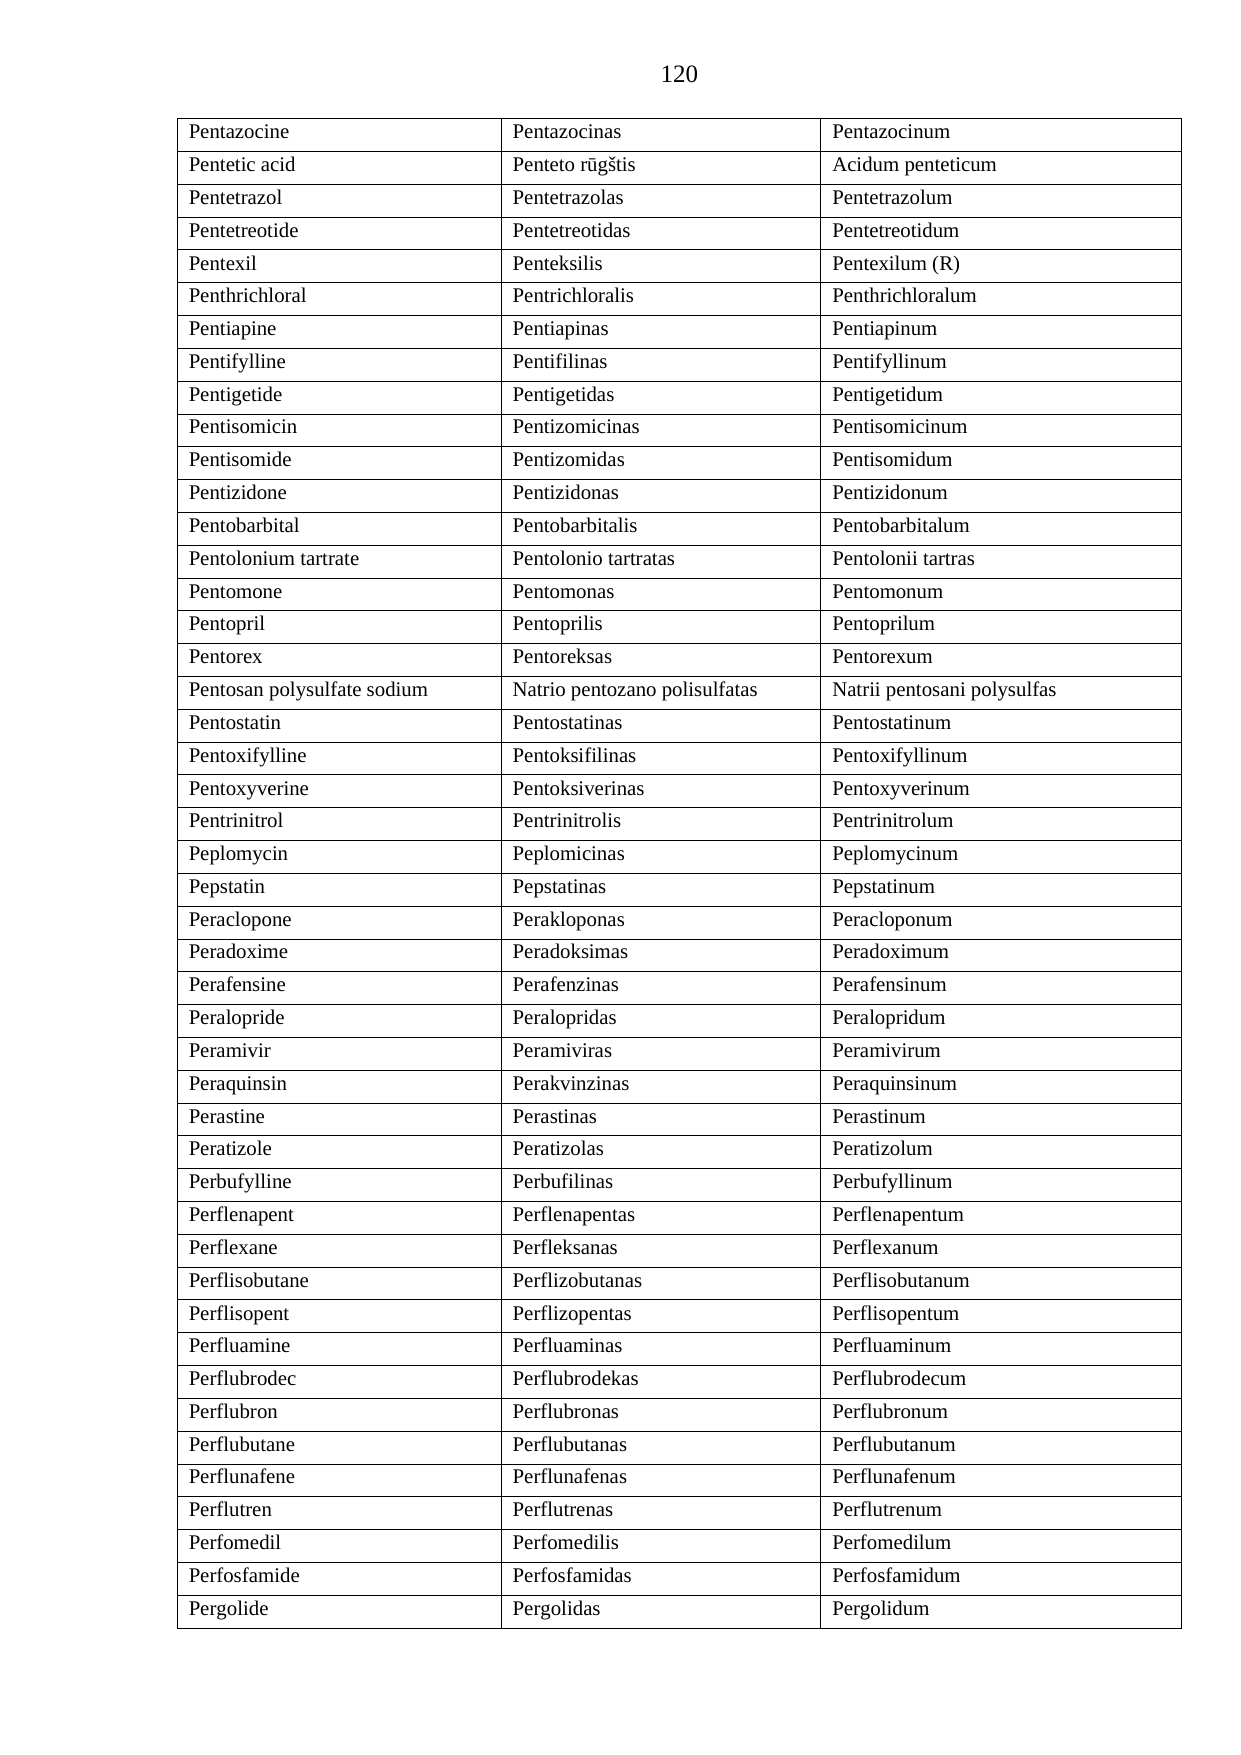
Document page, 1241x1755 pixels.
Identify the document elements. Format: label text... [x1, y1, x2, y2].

table_cell Perflenapent [178, 1202, 501, 1234]
table_cell Peradoximum [821, 940, 1181, 971]
table_cell Perflubronum [821, 1399, 1181, 1431]
table_cell Pentifyllinum [821, 349, 1181, 381]
table_cell Peracloponum [821, 907, 1181, 938]
table_cell Pentoreksas [502, 644, 820, 676]
table_cell Peplomicinas [502, 841, 820, 873]
table_cell Peratizole [178, 1136, 501, 1168]
table_cell Pentetreotidum [821, 218, 1181, 249]
table_cell Perastinum [821, 1104, 1181, 1135]
table_cell Pentolonio tartratas [502, 546, 820, 577]
table_cell Perflisopentum [821, 1300, 1181, 1332]
table_cell Perbufylline [178, 1169, 501, 1201]
table_cell Pentizidonum [821, 480, 1181, 512]
table_cell Peradoxime [178, 940, 501, 971]
table_cell Pentizidone [178, 480, 501, 512]
table_cell Pentiapinas [502, 316, 820, 348]
table_cell Pentoksiverinas [502, 775, 820, 807]
table_cell Pentoxifyllinum [821, 743, 1181, 774]
table_cell Penthrichloral [178, 283, 501, 315]
table_cell Perafensine [178, 972, 501, 1004]
table_cell Pentomonum [821, 579, 1181, 610]
table_cell Penthrichloralum [821, 283, 1181, 315]
table_cell Perfosfamidas [502, 1563, 820, 1595]
table_cell Pentisomicin [178, 415, 501, 446]
table_cell Perflubron [178, 1399, 501, 1431]
table_cell Perfluamine [178, 1333, 501, 1365]
table_cell Pentolonii tartras [821, 546, 1181, 577]
table_cell Peraquinsin [178, 1071, 501, 1102]
table_cell Perflenapentas [502, 1202, 820, 1234]
table_cell Pentetrazol [178, 185, 501, 217]
table_cell Perflizobutanas [502, 1268, 820, 1299]
table_cell Pentetrazolas [502, 185, 820, 217]
table_cell Pergolidum [821, 1596, 1181, 1627]
table_cell Perflubrodec [178, 1366, 501, 1398]
table_cell Pentazocinas [502, 119, 820, 151]
table_cell Pentisomidum [821, 447, 1181, 479]
table_cell Perafenzinas [502, 972, 820, 1004]
table_cell Acidum penteticum [821, 152, 1181, 184]
table_cell Peramivir [178, 1038, 501, 1070]
table_cell Perfosfamide [178, 1563, 501, 1595]
table_cell Perflubutanum [821, 1432, 1181, 1463]
table_cell Pentigetidum [821, 382, 1181, 413]
table_cell Peralopridum [821, 1005, 1181, 1037]
table_cell Peralopridas [502, 1005, 820, 1037]
table_cell Pentifilinas [502, 349, 820, 381]
table_cell Perflisobutanum [821, 1268, 1181, 1299]
table_cell Pentazocine [178, 119, 501, 151]
table_cell Perflexanum [821, 1235, 1181, 1267]
table_cell Pentolonium tartrate [178, 546, 501, 577]
table_cell Perflubrodekas [502, 1366, 820, 1398]
table_cell Pentoprilum [821, 611, 1181, 643]
table_cell Pentoxyverinum [821, 775, 1181, 807]
table_cell Perflutren [178, 1497, 501, 1529]
table_cell Pentizomidas [502, 447, 820, 479]
table_cell Pepstatin [178, 874, 501, 906]
table_cell Perflunafenum [821, 1465, 1181, 1496]
table_cell Natrio pentozano polisulfatas [502, 677, 820, 709]
table_cell Pentorex [178, 644, 501, 676]
table_cell Penteto rūgštis [502, 152, 820, 184]
table_cell Perflubutanas [502, 1432, 820, 1463]
table_cell Perafensinum [821, 972, 1181, 1004]
table_cell Pentomonas [502, 579, 820, 610]
table_cell Pentrinitrolis [502, 808, 820, 840]
table_cell Pentrichloralis [502, 283, 820, 315]
table_cell Pentrinitrolum [821, 808, 1181, 840]
table_cell Pentiapine [178, 316, 501, 348]
table_cell Pentobarbitalis [502, 513, 820, 545]
table_cell Pepstatinum [821, 874, 1181, 906]
table_cell Perflunafene [178, 1465, 501, 1496]
table_cell Perflubronas [502, 1399, 820, 1431]
table_cell Pentoxifylline [178, 743, 501, 774]
table_cell Pentoprilis [502, 611, 820, 643]
table_cell Pentetrazolum [821, 185, 1181, 217]
table_cell Pentetic acid [178, 152, 501, 184]
table_cell Perflutrenum [821, 1497, 1181, 1529]
table_cell Peralopride [178, 1005, 501, 1037]
table_cell Perflexane [178, 1235, 501, 1267]
table_cell Pergolide [178, 1596, 501, 1627]
table_cell Pentostatinum [821, 710, 1181, 742]
table_cell Pentoksifilinas [502, 743, 820, 774]
table_cell Pentobarbitalum [821, 513, 1181, 545]
table_cell Perflutrenas [502, 1497, 820, 1529]
table_cell Perbufyllinum [821, 1169, 1181, 1201]
table_cell Pentizomicinas [502, 415, 820, 446]
table_cell Perfluaminum [821, 1333, 1181, 1365]
table_cell Pepstatinas [502, 874, 820, 906]
table_cell Pergolidas [502, 1596, 820, 1627]
table_cell Pentostatinas [502, 710, 820, 742]
table_cell Pentifylline [178, 349, 501, 381]
table_cell Peplomycin [178, 841, 501, 873]
table_cell Peramiviras [502, 1038, 820, 1070]
table_cell Perastine [178, 1104, 501, 1135]
table_cell Peratizolas [502, 1136, 820, 1168]
table_cell Natrii pentosani polysulfas [821, 677, 1181, 709]
table_cell Peramivirum [821, 1038, 1181, 1070]
table_cell Peplomycinum [821, 841, 1181, 873]
table_cell Pentizidonas [502, 480, 820, 512]
table_cell Perflunafenas [502, 1465, 820, 1496]
table_cell Perastinas [502, 1104, 820, 1135]
table_cell Perflisopent [178, 1300, 501, 1332]
table_cell Perbufilinas [502, 1169, 820, 1201]
table_cell Pentigetide [178, 382, 501, 413]
table_cell Pentostatin [178, 710, 501, 742]
table_cell Pentisomide [178, 447, 501, 479]
table_cell Peratizolum [821, 1136, 1181, 1168]
table_cell Pentexil [178, 250, 501, 282]
table_cell Pentazocinum [821, 119, 1181, 151]
table_cell Perfomedilum [821, 1530, 1181, 1562]
table_cell Penteksilis [502, 250, 820, 282]
table_cell Pentetreotide [178, 218, 501, 249]
table_cell Peradoksimas [502, 940, 820, 971]
table_cell Perfleksanas [502, 1235, 820, 1267]
table_cell Pentomone [178, 579, 501, 610]
table_cell Pentorexum [821, 644, 1181, 676]
table_cell Perfluaminas [502, 1333, 820, 1365]
table_cell Perflubutane [178, 1432, 501, 1463]
table_cell Perflisobutane [178, 1268, 501, 1299]
table_cell Perflizopentas [502, 1300, 820, 1332]
table_cell Perfomedil [178, 1530, 501, 1562]
table_cell Pentetreotidas [502, 218, 820, 249]
table_cell Peraclopone [178, 907, 501, 938]
table_cell Perakvinzinas [502, 1071, 820, 1102]
table_cell Pentoxyverine [178, 775, 501, 807]
table_cell Perfosfamidum [821, 1563, 1181, 1595]
table_cell Pentosan polysulfate sodium [178, 677, 501, 709]
table_cell Pentisomicinum [821, 415, 1181, 446]
table_cell Pentrinitrol [178, 808, 501, 840]
table_cell Perakloponas [502, 907, 820, 938]
table_cell Pentobarbital [178, 513, 501, 545]
table_cell Perflenapentum [821, 1202, 1181, 1234]
table_cell Perfomedilis [502, 1530, 820, 1562]
table_cell Perflubrodecum [821, 1366, 1181, 1398]
table_cell Pentopril [178, 611, 501, 643]
table_cell Peraquinsinum [821, 1071, 1181, 1102]
table_cell Pentiapinum [821, 316, 1181, 348]
table_cell Pentexilum (R) [821, 250, 1181, 282]
table_cell Pentigetidas [502, 382, 820, 413]
